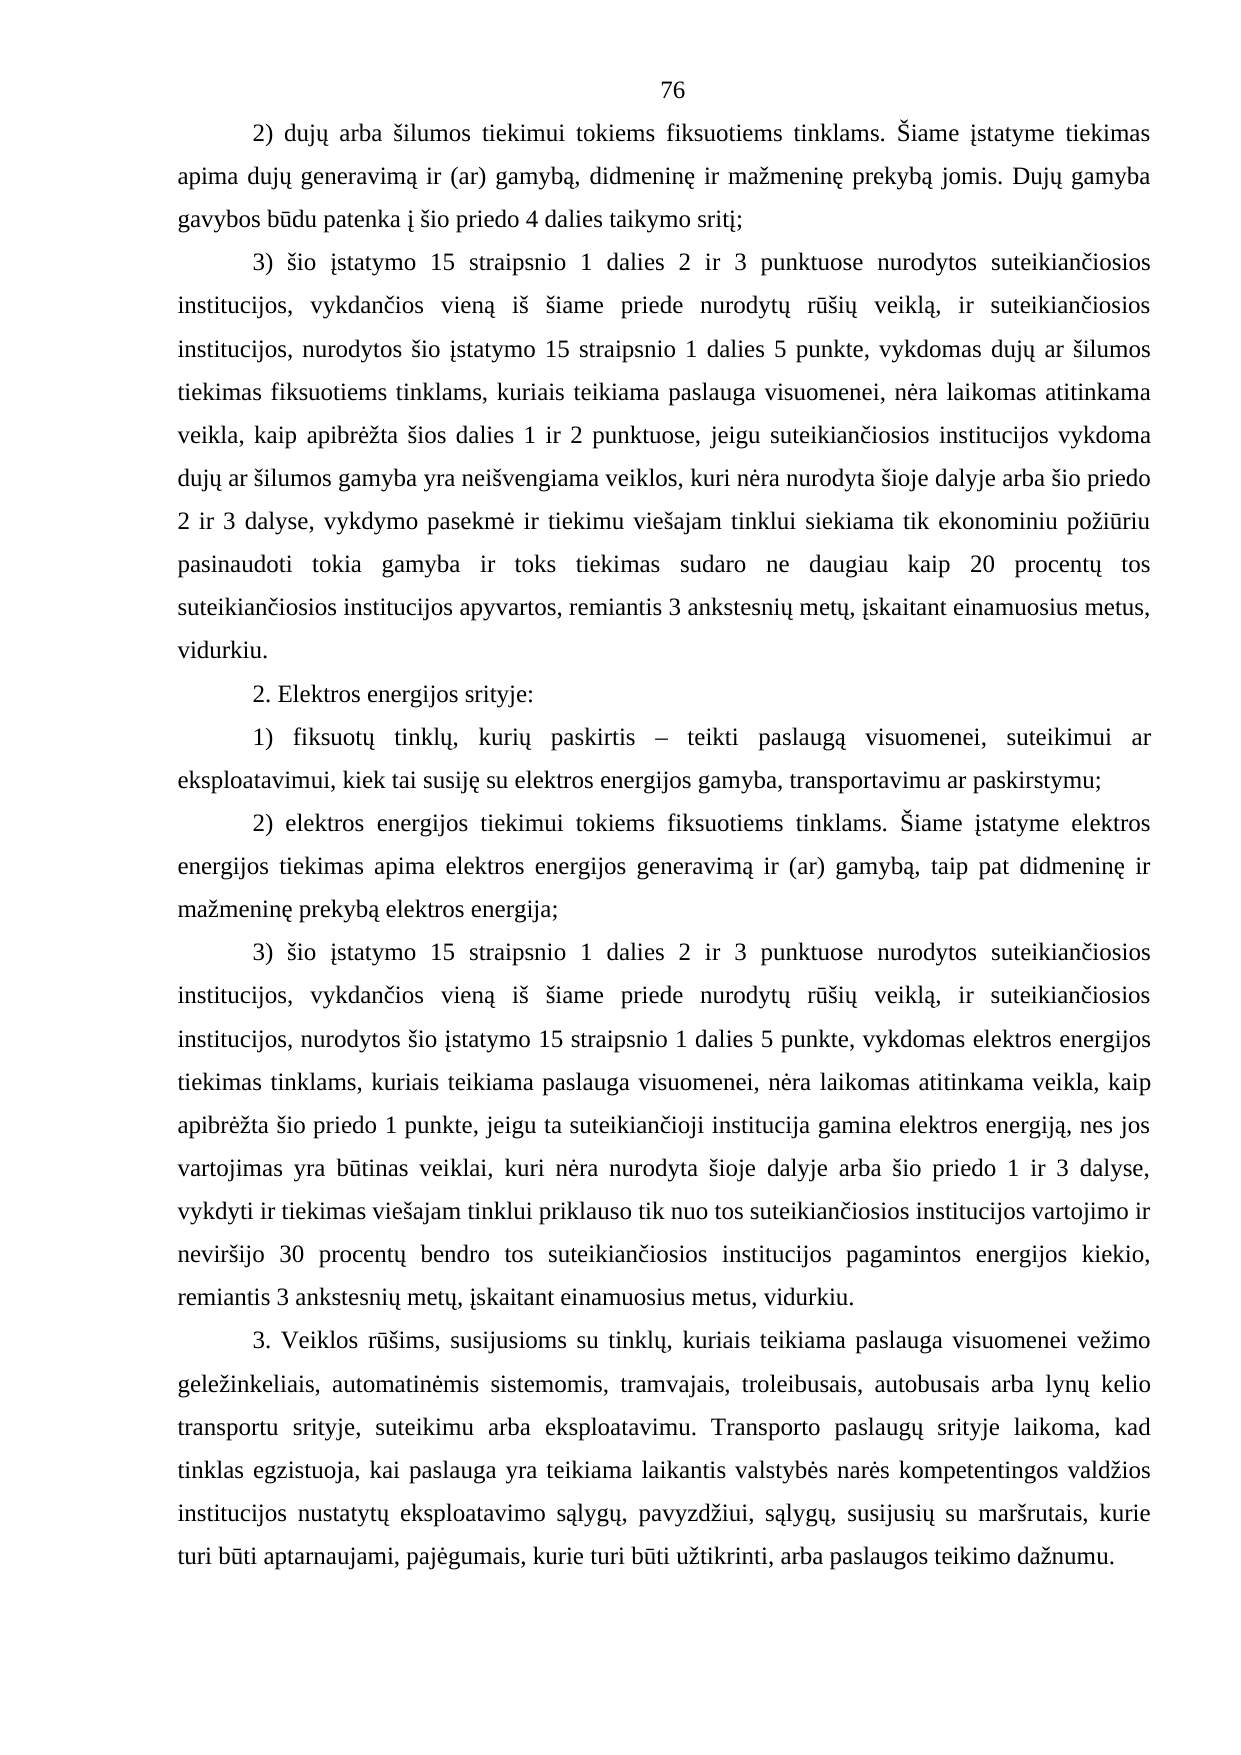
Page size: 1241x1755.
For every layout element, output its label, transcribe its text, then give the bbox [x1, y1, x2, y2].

text 3) šio įstatymo 15 straipsnio 1 dalies 2 ir 3 punktuose nurodytos suteikiančiosios institucijos, vykdančios vieną iš šiame priede nurodytų rūšių veiklą, ir suteikiančiosios institucijos, nurodytos šio įstatymo 15 straipsnio 1 dalies 5 punkte, vykdomas elektros energijos tiekimas tinklams, kuriais teikiama paslauga visuomenei, nėra laikomas atitinkama veikla, kaip apibrėžta šio priedo 1 punkte, jeigu ta suteikiančioji institucija gamina elektros energiją, nes jos vartojimas yra būtinas veiklai, kuri nėra nurodyta šioje dalyje arba šio priedo 1 ir 3 dalyse, vykdyti ir tiekimas viešajam tinklui priklauso tik nuo tos suteikiančiosios institucijos vartojimo ir neviršijo 30 procentų bendro tos suteikiančiosios institucijos pagamintos energijos kiekio, remiantis 3 ankstesnių metų, įskaitant einamuosius metus, vidurkiu. [177, 937, 1152, 1311]
text 2) dujų arba šilumos tiekimui tokiems fiksuotiems tinklams. Šiame įstatyme tiekimas apima dujų generavimą ir (ar) gamybą, didmeninę ir mažmeninę prekybą jomis. Dujų gamyba gavybos būdu patenka į šio priedo 4 dalies taikymo sritį; [177, 118, 1152, 233]
text 3) šio įstatymo 15 straipsnio 1 dalies 2 ir 3 punktuose nurodytos suteikiančiosios institucijos, vykdančios vieną iš šiame priede nurodytų rūšių veiklą, ir suteikiančiosios institucijos, nurodytos šio įstatymo 15 straipsnio 1 dalies 5 punkte, vykdomas dujų ar šilumos tiekimas fiksuotiems tinklams, kuriais teikiama paslauga visuomenei, nėra laikomas atitinkama veikla, kaip apibrėžta šios dalies 1 ir 2 punktuose, jeigu suteikiančiosios institucijos vykdoma dujų ar šilumos gamyba yra neišvengiama veiklos, kuri nėra nurodyta šioje dalyje arba šio priedo 2 ir 3 dalyse, vykdymo pasekmė ir tiekimu viešajam tinklui siekiama tik ekonominiu požiūriu pasinaudoti tokia gamyba ir toks tiekimas sudaro ne daugiau kaip 20 procentų tos suteikiančiosios institucijos apyvartos, remiantis 3 ankstesnių metų, įskaitant einamuosius metus, vidurkiu. [177, 247, 1152, 664]
text 2) elektros energijos tiekimui tokiems fiksuotiems tinklams. Šiame įstatyme elektros energijos tiekimas apima elektros energijos generavimą ir (ar) gamybą, taip pat didmeninę ir mažmeninę prekybą elektros energija; [177, 808, 1152, 923]
text 3. Veiklos rūšims, susijusioms su tinklų, kuriais teikiama paslauga visuomenei vežimo geležinkeliais, automatinėmis sistemomis, tramvajais, troleibusais, autobusais arba lynų kelio transportu srityje, suteikimu arba eksploatavimu. Transporto paslaugų srityje laikoma, kad tinklas egzistuoja, kai paslauga yra teikiama laikantis valstybės narės kompetentingos valdžios institucijos nustatytų eksploatavimo sąlygų, pavyzdžiui, sąlygų, susijusių su maršrutais, kurie turi būti aptarnaujami, pajėgumais, kurie turi būti užtikrinti, arba paslaugos teikimo dažnumu. [177, 1326, 1152, 1570]
text 2. Elektros energijos srityje: [177, 679, 1152, 707]
text 1) fiksuotų tinklų, kurių paskirtis – teikti paslaugą visuomenei, suteikimui ar eksploatavimui, kiek tai susiję su elektros energijos gamyba, transportavimu ar paskirstymu; [177, 722, 1152, 794]
